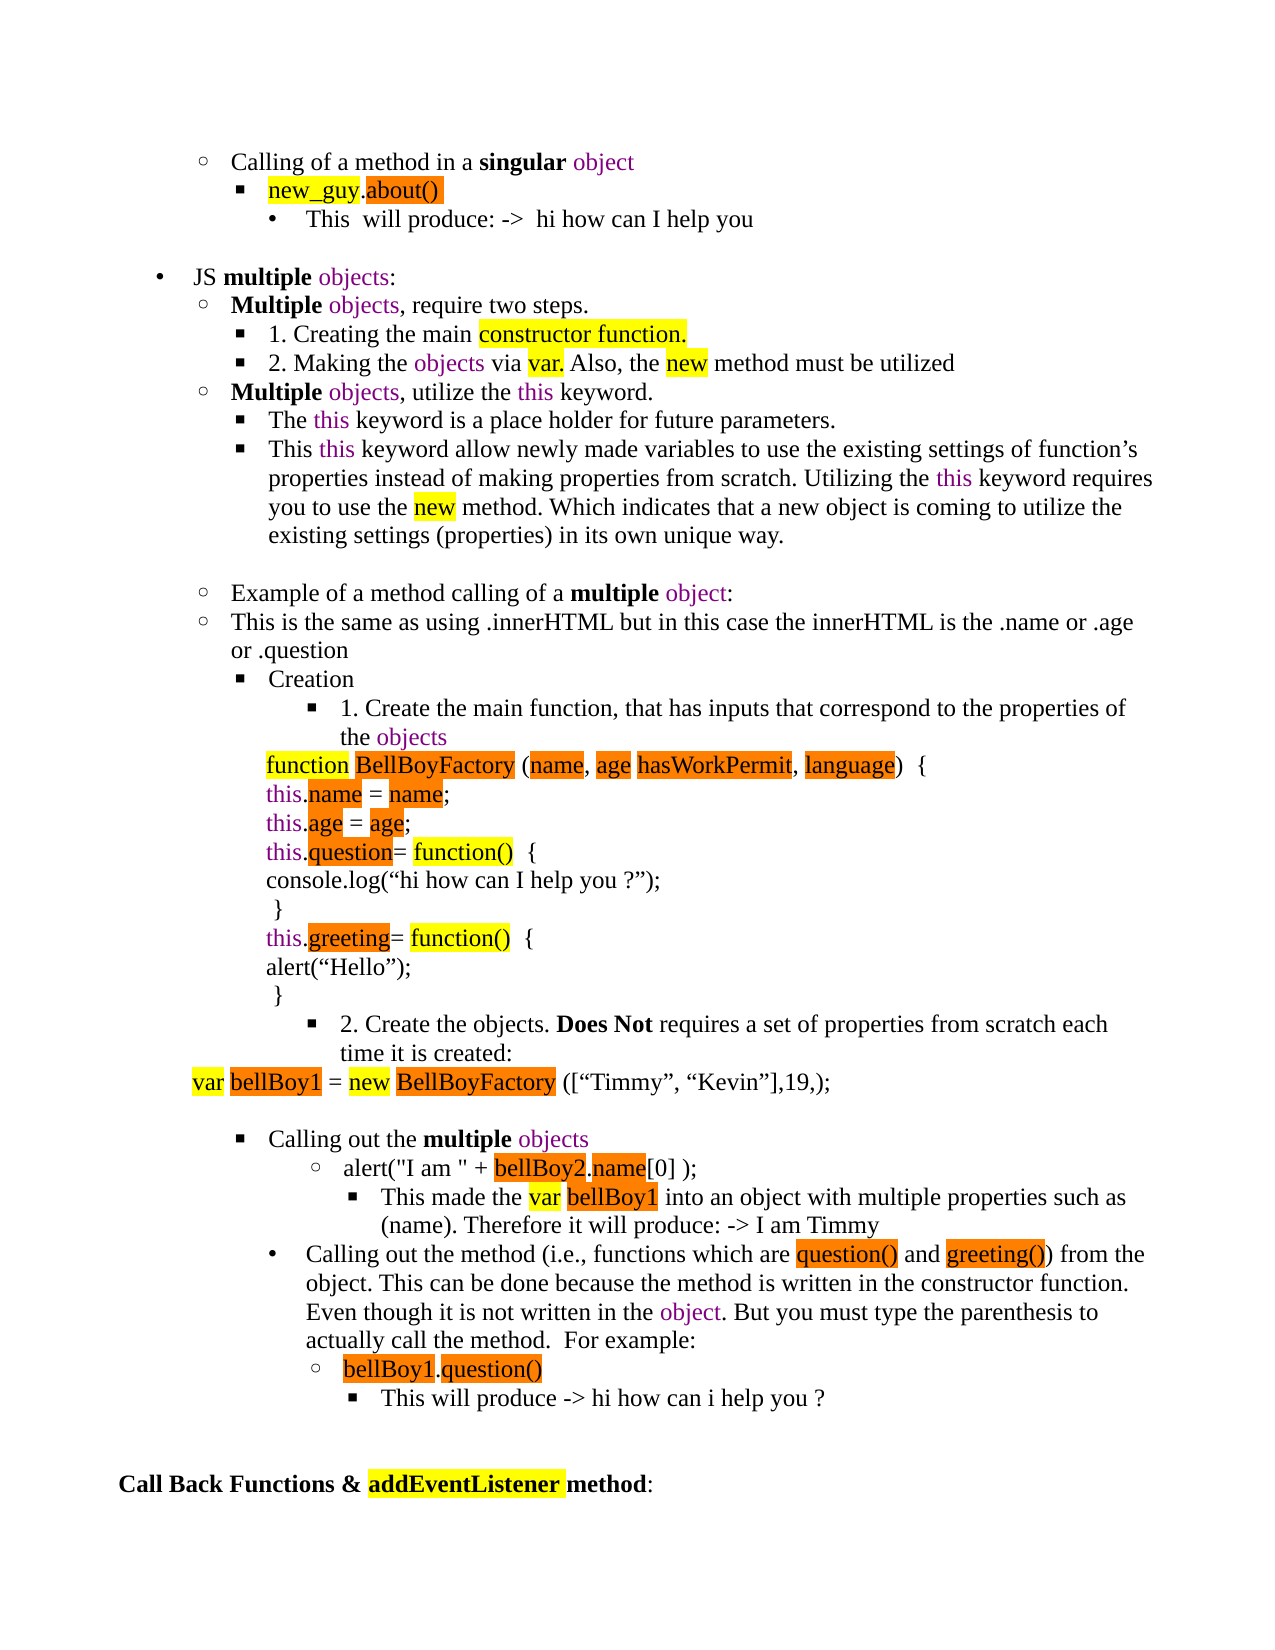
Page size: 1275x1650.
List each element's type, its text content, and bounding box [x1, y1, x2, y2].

list 2. Making the objects via var. Also, the new method must be utilized [231, 348, 1157, 377]
list This made the var bellBoy1 into an object with multiple properties such as (name). Therefore it will produce: -> I am Timmy [343, 1182, 1157, 1239]
list Calling out the method (i.e., functions which are question() and greeting()) from the object. This can be done because the method is written in the constructor function. Even though it is not written in the object. But you must type the parenthesis to actually call the method. For example: [268, 1239, 1157, 1354]
text this.age = age; [266, 808, 1157, 837]
list bellBoy1.question() [306, 1354, 1157, 1383]
text var bellBoy1 = new BellBoyFactory ([“Timmy”, “Kevin”],19,); [192, 1067, 1157, 1096]
text console.log(“hi how can I help you ?”); [266, 866, 1157, 894]
text this.name = name; [266, 779, 1157, 808]
list Creation [231, 664, 1157, 693]
list 2. Create the objects. Does Not requires a set of properties from scratch each time it is created: [302, 1009, 1157, 1067]
list This will produce -> hi how can i help you ? [343, 1383, 1157, 1412]
list new_guy.about() [231, 176, 1157, 204]
list Calling out the multiple objects [231, 1124, 1157, 1153]
list The this keyword is a place holder for future parameters. [231, 406, 1157, 434]
list Multiple objects, utilize the this keyword. [193, 377, 1157, 406]
list Multiple objects, require two steps. [193, 291, 1157, 319]
list Example of a method calling of a multiple object: [193, 578, 1157, 607]
list alert("I am " + bellBoy2.name[0] ); [306, 1153, 1157, 1182]
text alert(“Hello”); [266, 952, 1157, 981]
list 1. Creating the main constructor function. [231, 319, 1157, 348]
list JS multiple objects: [156, 262, 1157, 291]
text function BellBoyFactory (name, age hasWorkPermit, language) { [266, 751, 1157, 779]
list This will produce: -> hi how can I help you [268, 204, 1157, 233]
list This this keyword allow newly made variables to use the existing settings of function’s properties instead of making properties from scratch. Utilizing the this keyword requires you to use the new method. Which indicates that a new object is coming to utilize the existing settings (properties) in its own unique way. [231, 434, 1157, 549]
list 1. Create the main function, that has inputs that correspond to the properties of the objects [302, 693, 1157, 751]
text this.greeting= function() { [266, 923, 1157, 952]
text } [266, 894, 1157, 923]
text } [266, 981, 1157, 1009]
text Call Back Functions & addEventListener method: [118, 1469, 1157, 1498]
list This is the same as using .innerHTML but in this case the innerHTML is the .name or .age or .question [193, 607, 1157, 664]
list Calling of a method in a singular object [193, 147, 1157, 176]
text this.question= function() { [266, 837, 1157, 866]
